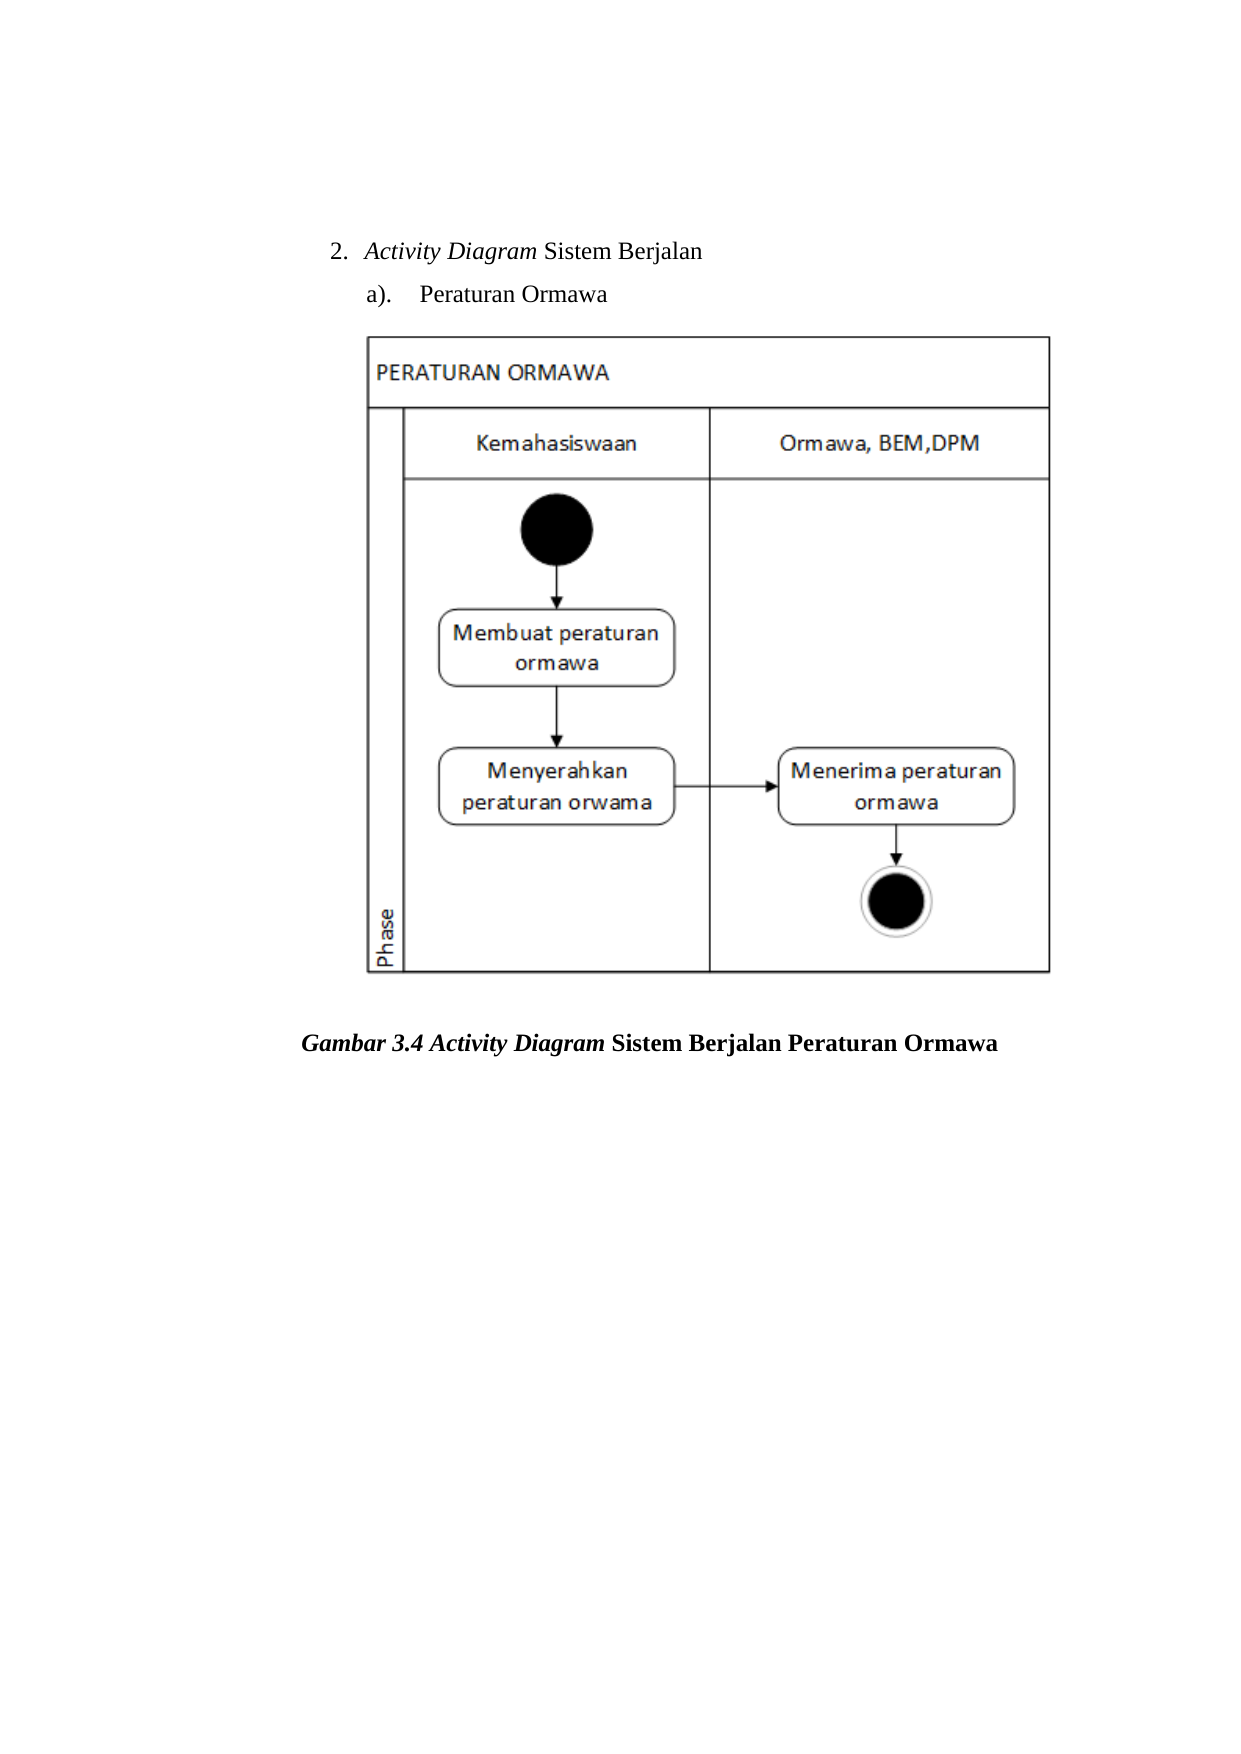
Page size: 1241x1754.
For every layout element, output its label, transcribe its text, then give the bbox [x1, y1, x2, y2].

table_header [236, 323, 1063, 1016]
text Gambar 3.4 Activity Diagram Sistem Berjalan Peraturan Ormawa [236, 1028, 1063, 1057]
picture [362, 336, 1052, 982]
list Activity Diagram Sistem Berjalan [330, 236, 1063, 265]
list Peraturan Ormawa [313, 279, 1063, 308]
